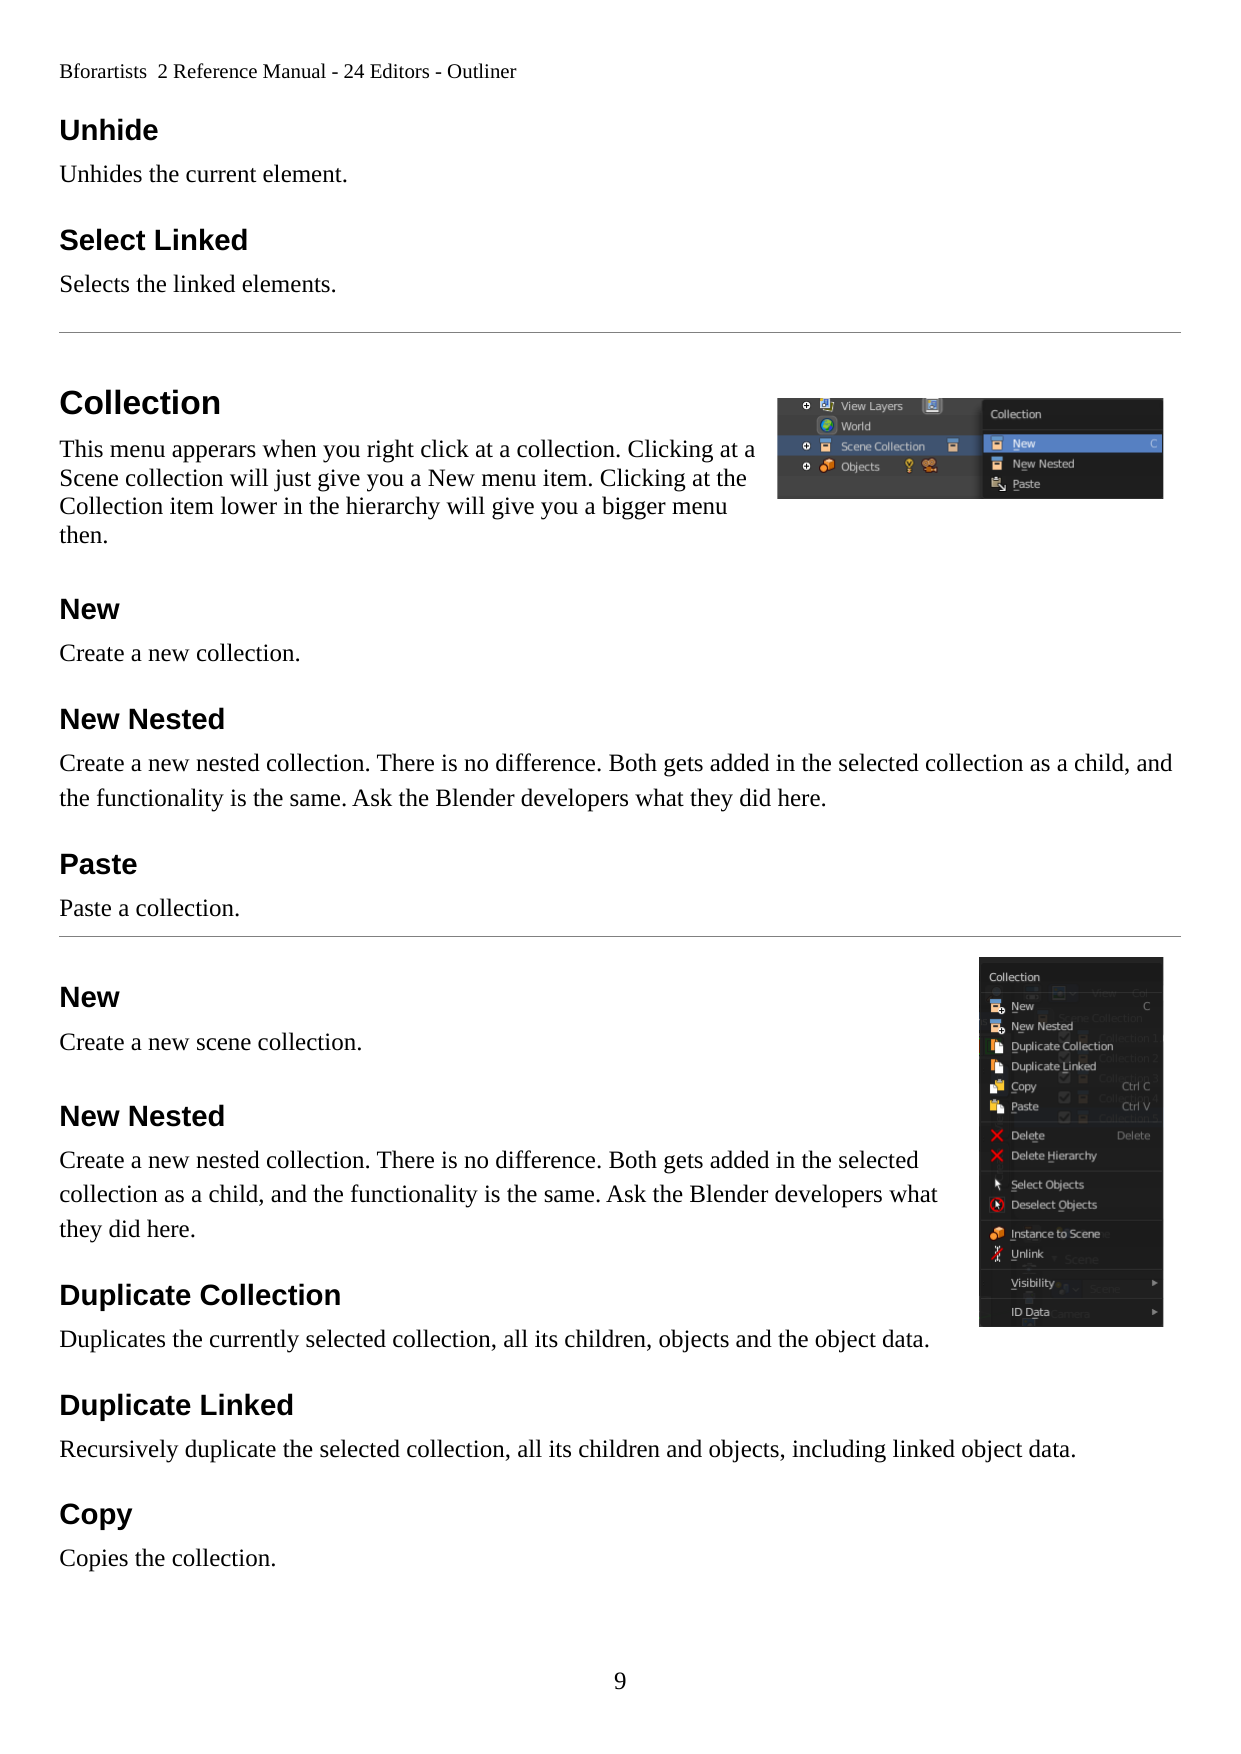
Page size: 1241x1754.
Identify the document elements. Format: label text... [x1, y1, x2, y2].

text Paste a collection. [59, 893, 1181, 922]
subtitle New Nested [59, 702, 1181, 736]
subtitle New [59, 980, 979, 1014]
subtitle [1164, 1277, 1181, 1311]
subtitle Copy [59, 1497, 1181, 1531]
text Create a new scene collection. [59, 1027, 979, 1055]
text Unhides the current element. [59, 159, 1181, 188]
text Create a new nested collection. There is no difference. Both gets added in the selected collection as a child, and the functionality is the same. Ask the Blender developers what they did here. [59, 1145, 979, 1243]
text Recursively duplicate the selected collection, all its children and objects, including linked object data. [59, 1434, 1181, 1462]
text Create a new nested collection. There is no difference. Both gets added in the selected collection as a child, and the functionality is the same. Ask the Blender developers what they did here. [59, 748, 1181, 812]
subtitle Unhide [59, 113, 1181, 146]
subtitle New Nested [59, 1099, 979, 1132]
subtitle Duplicate Collection [59, 1277, 979, 1311]
subtitle Select Linked [59, 222, 1181, 256]
subtitle Collection [59, 383, 1181, 421]
subtitle [1164, 980, 1181, 1014]
subtitle New [59, 592, 1181, 626]
subtitle Paste [59, 847, 1181, 880]
text This menu apperars when you right click at a collection. Clicking at a Scene collection will just give you a New menu item. Clicking at the Collection item lower in the hierarchy will give you a bigger menu then. [59, 434, 1181, 549]
text Create a new collection. [59, 638, 1181, 667]
subtitle Duplicate Linked [59, 1387, 1181, 1421]
picture [979, 957, 1164, 1327]
text Duplicates the currently selected collection, all its children, objects and the object data. [59, 1324, 1181, 1352]
subtitle [1164, 1099, 1181, 1132]
text Copies the collection. [59, 1543, 1181, 1572]
picture [777, 398, 1164, 499]
text Selects the linked elements. [59, 269, 1181, 297]
